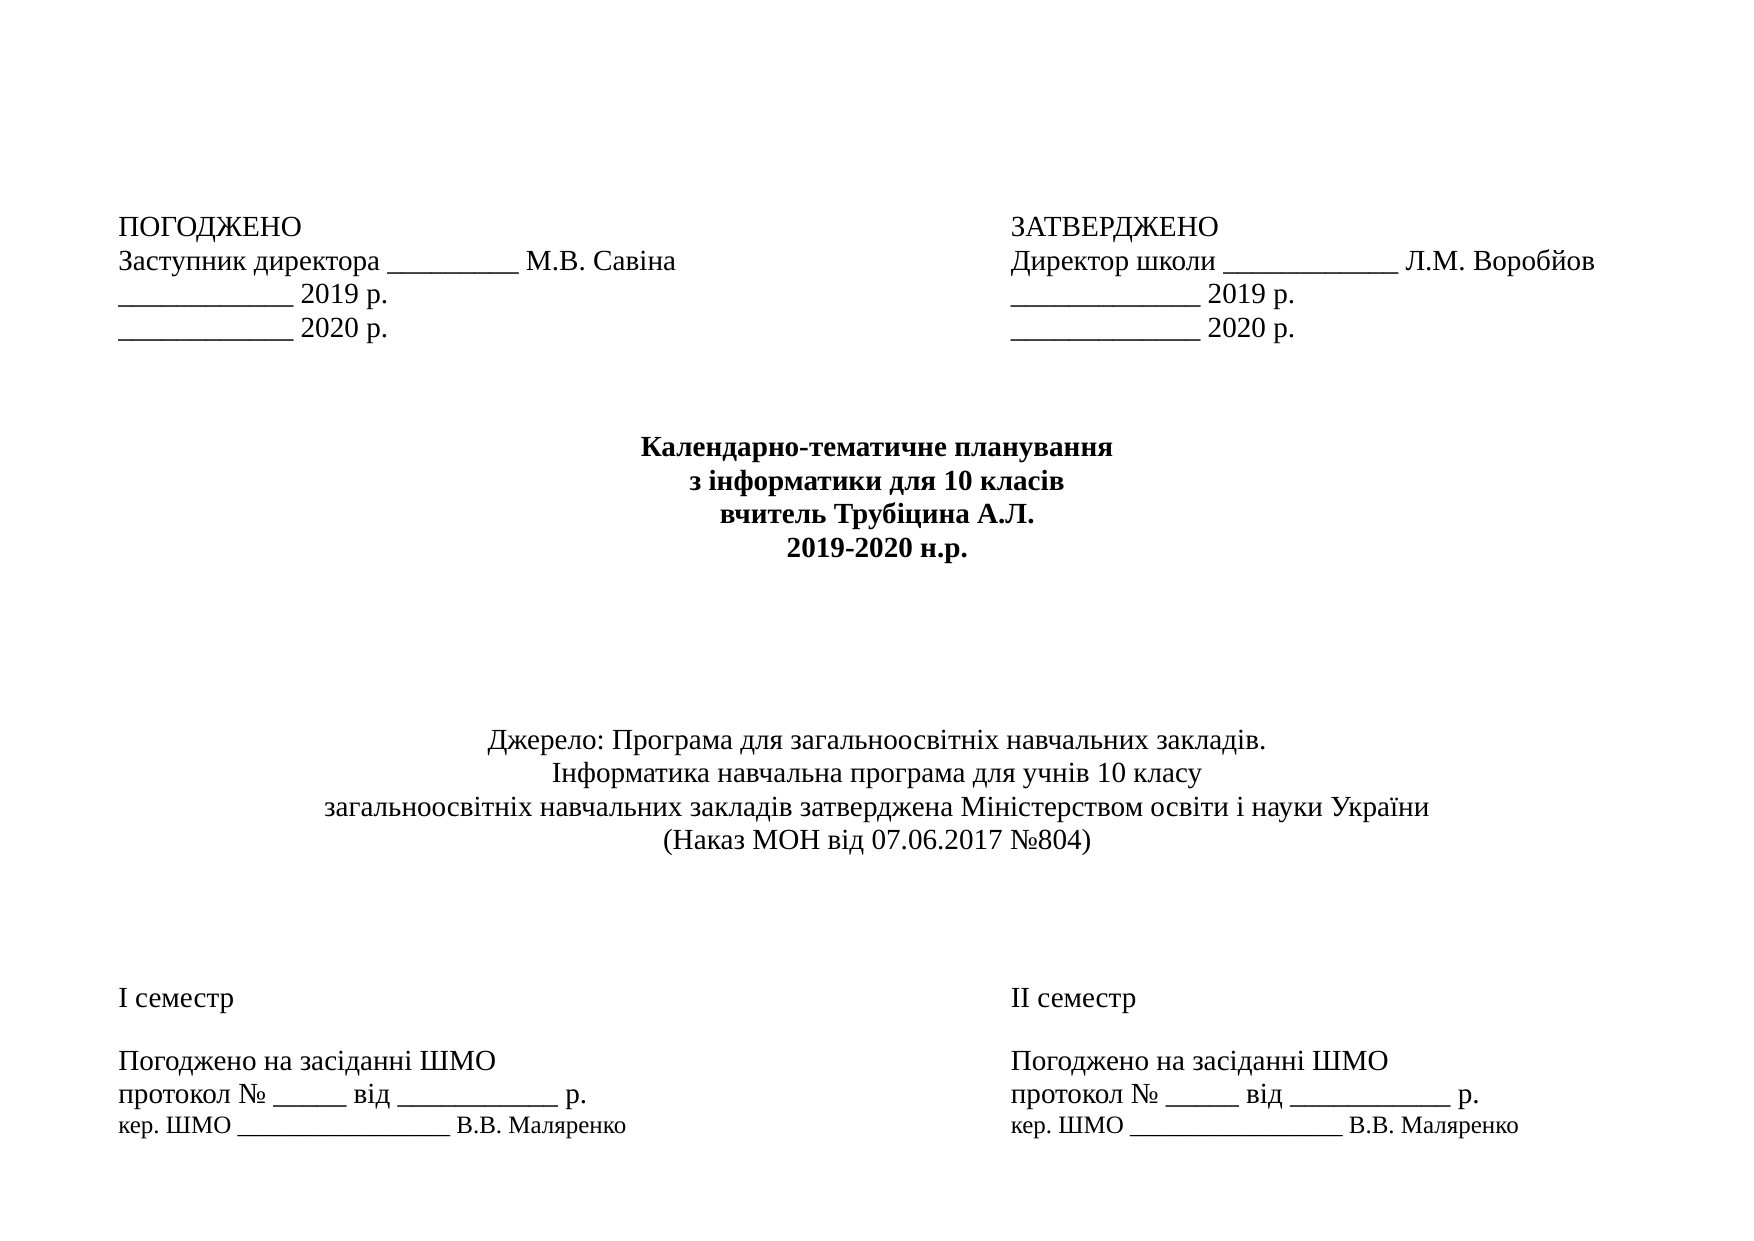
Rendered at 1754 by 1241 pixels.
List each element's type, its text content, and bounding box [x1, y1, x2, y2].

text ____________ 2020 р. _____________ 2020 р. [118, 310, 1636, 343]
text Заступник директора _________ М.В. Савіна Директор школи ____________ Л.М. Воробйов [118, 243, 1636, 276]
text ____________ 2019 р. _____________ 2019 р. [118, 276, 1636, 310]
text вчитель Трубіцина А.Л. [118, 497, 1636, 530]
text ПОГОДЖЕНО ЗАТВЕРДЖЕНО [118, 209, 1636, 243]
text протокол № _____ від ___________ р. протокол № _____ від ___________ р. [118, 1076, 1636, 1110]
text Погоджено на засіданні ШМО Погоджено на засіданні ШМО [118, 1043, 1636, 1076]
text 2019-2020 н.р. [118, 530, 1636, 564]
text Джерело: Програма для загальноосвітніх навчальних закладів. [118, 722, 1636, 755]
text кер. ШМО _________________ В.В. Маляренко кер. ШМО _________________ В.В. Маляренко [118, 1110, 1636, 1139]
text загальноосвітніх навчальних закладів затверджена Міністерством освіти і науки України [118, 789, 1636, 822]
text I семестр ІІ семестр [118, 981, 1636, 1014]
text Календарно-тематичне планування [118, 429, 1636, 463]
text з інформатики для 10 класів [118, 463, 1636, 497]
text (Наказ МОН від 07.06.2017 №804) [118, 822, 1636, 856]
text Інформатика навчальна програма для учнів 10 класу [118, 755, 1636, 789]
